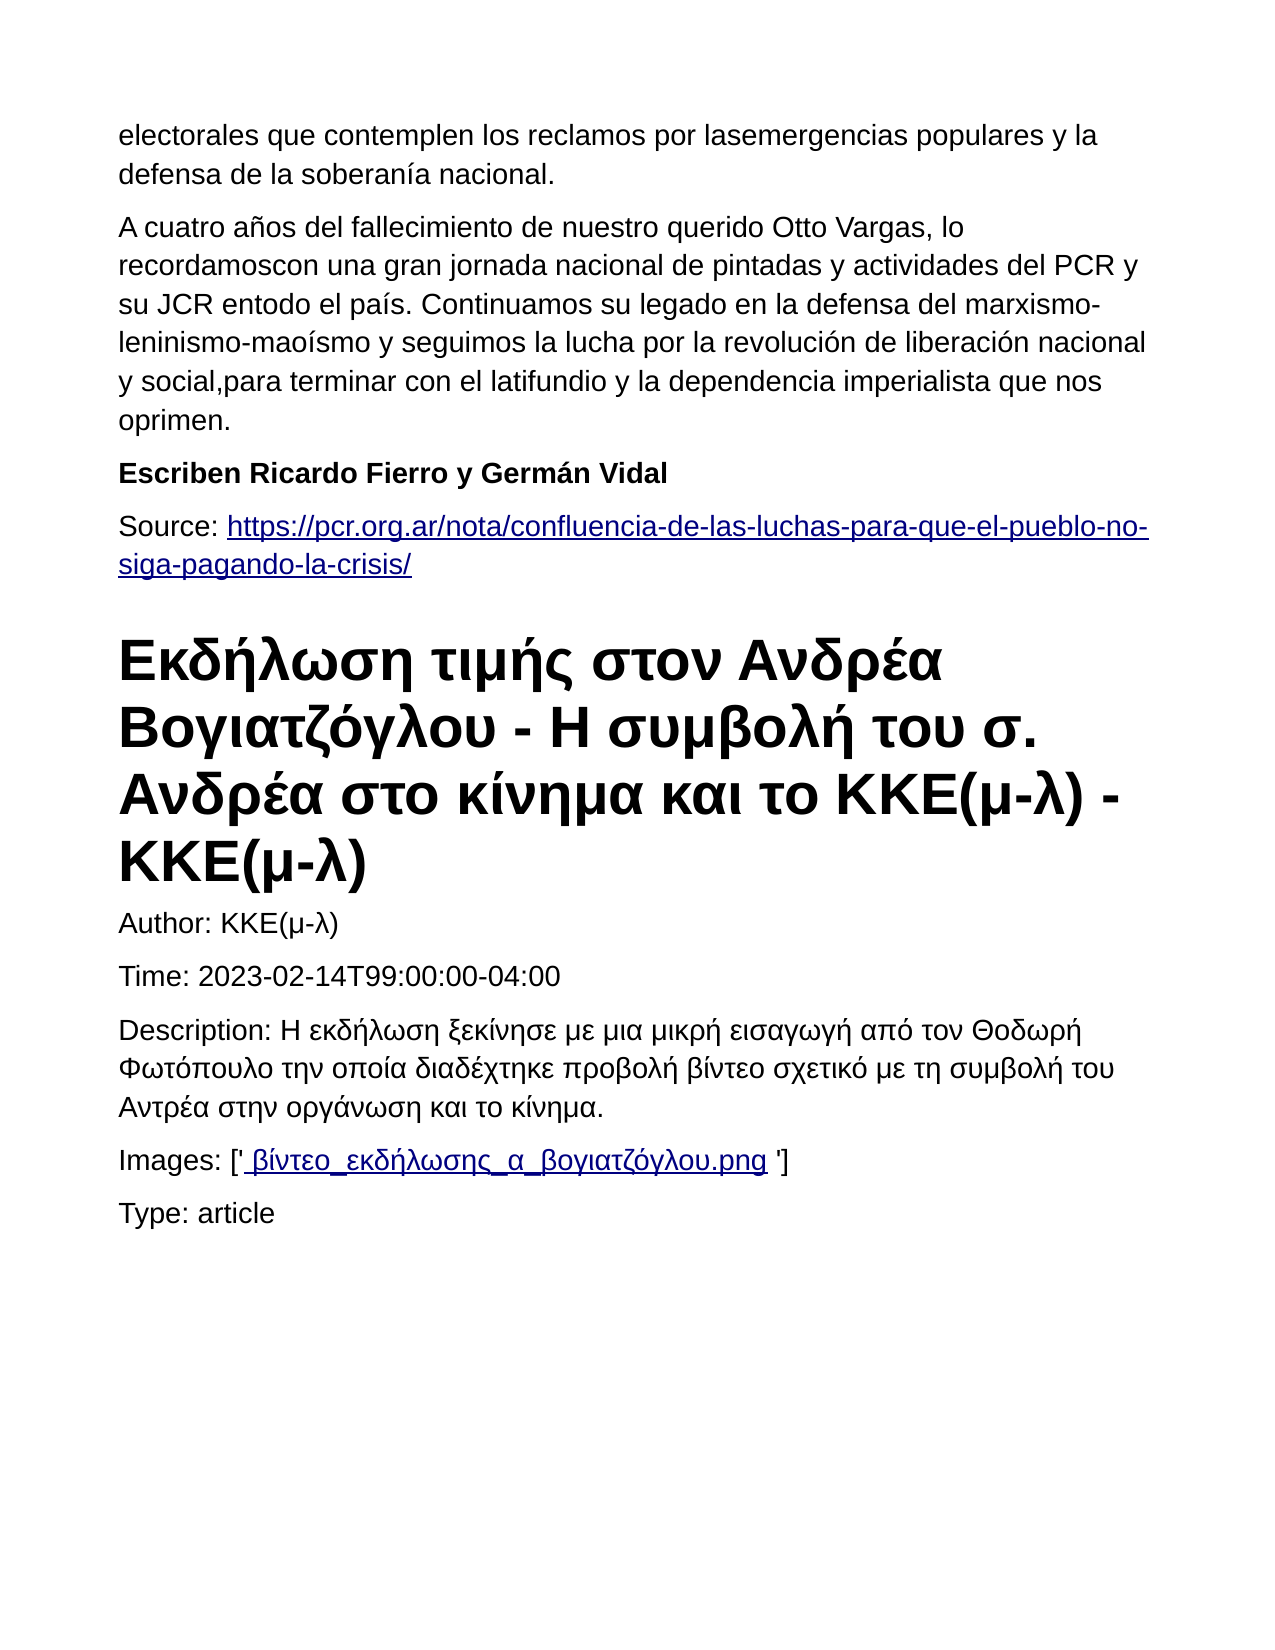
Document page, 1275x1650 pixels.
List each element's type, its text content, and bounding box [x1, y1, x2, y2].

text Escriben Ricardo Fierro y Germán Vidal [118, 456, 1157, 489]
text electorales que contemplen los reclamos por lasemergencias populares y la defensa de la soberanía nacional. [118, 118, 1157, 190]
text Time: 2023-02-14T99:00:00-04:00 [118, 959, 1157, 993]
text Type: article [118, 1196, 1157, 1229]
text Description: Η εκδήλωση ξεκίνησε με μια μικρή εισαγωγή από τον Θοδωρή Φωτόπουλο την οποία διαδέχτηκε προβολή βίντεο σχετικό με τη συμβολή του Αντρέα στην οργάνωση και το κίνημα. [118, 1012, 1157, 1123]
text A cuatro años del fallecimiento de nuestro querido Otto Vargas, lo recordamoscon una gran jornada nacional de pintadas y actividades del PCR y su JCR entodo el país. Continuamos su legado en la defensa del marxismo-leninismo-maoísmo y seguimos la lucha por la revolución de liberación nacional y social,para terminar con el latifundio y la dependencia imperialista que nos oprimen. [118, 210, 1157, 436]
text Images: [' βίντεο_εκδήλωσης_α_βογιατζόγλου.png '] [118, 1143, 1157, 1176]
text Author: ΚΚΕ(μ-λ) [118, 906, 1157, 940]
text Source: https://pcr.org.ar/nota/confluencia-de-las-luchas-para-que-el-pueblo-no-siga-pagando-la-crisis/ [118, 509, 1157, 581]
subtitle Εκδήλωση τιμής στον Ανδρέα Βογιατζόγλου - Η συμβολή του σ. Ανδρέα στο κίνημα και το ΚΚΕ(μ-λ) - ΚΚΕ(μ-λ) [118, 625, 1157, 894]
